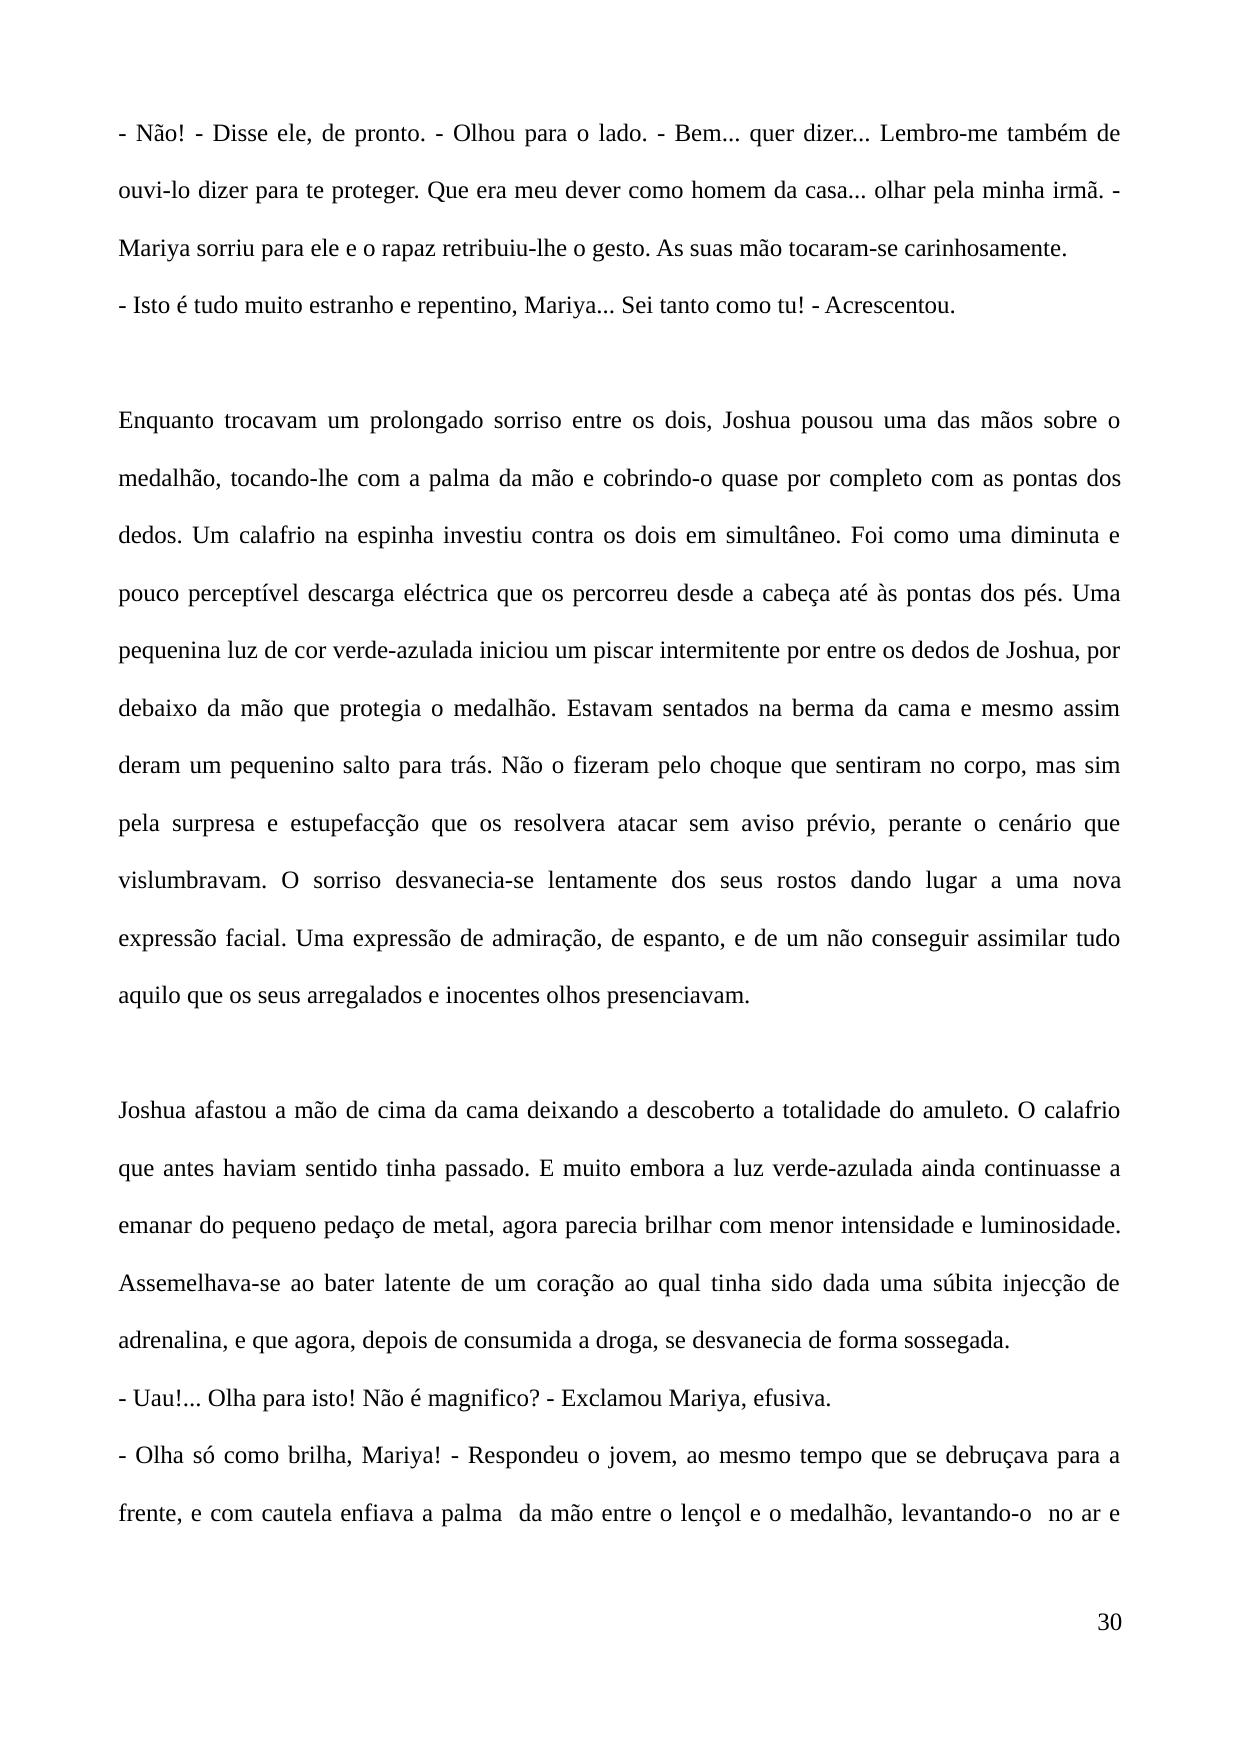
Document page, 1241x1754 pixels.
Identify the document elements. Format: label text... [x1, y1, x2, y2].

text - Olha só como brilha, Mariya! - Respondeu o jovem, ao mesmo tempo que se debruçava para a frente, e com cautela enfiava a palma da mão entre o lençol e o medalhão, levantando-o no ar e [118, 1441, 1122, 1527]
text Joshua afastou a mão de cima da cama deixando a descoberto a totalidade do amuleto. O calafrio que antes haviam sentido tinha passado. E muito embora a luz verde-azulada ainda continuasse a emanar do pequeno pedaço de metal, agora parecia brilhar com menor intensidade e luminosidade. Assemelhava-se ao bater latente de um coração ao qual tinha sido dada uma súbita injecção de adrenalina, e que agora, depois de consumida a droga, se desvanecia de forma sossegada. [118, 1096, 1122, 1354]
text - Isto é tudo muito estranho e repentino, Mariya... Sei tanto como tu! - Acrescentou. [118, 291, 1122, 319]
text - Não! - Disse ele, de pronto. - Olhou para o lado. - Bem... quer dizer... Lembro-me também de ouvi-lo dizer para te proteger. Que era meu dever como homem da casa... olhar pela minha irmã. - Mariya sorriu para ele e o rapaz retribuiu-lhe o gesto. As suas mão tocaram-se carinhosamente. [118, 118, 1122, 262]
text Enquanto trocavam um prolongado sorriso entre os dois, Joshua pousou uma das mãos sobre o medalhão, tocando-lhe com a palma da mão e cobrindo-o quase por completo com as pontas dos dedos. Um calafrio na espinha investiu contra os dois em simultâneo. Foi como uma diminuta e pouco perceptível descarga eléctrica que os percorreu desde a cabeça até às pontas dos pés. Uma pequenina luz de cor verde-azulada iniciou um piscar intermitente por entre os dedos de Joshua, por debaixo da mão que protegia o medalhão. Estavam sentados na berma da cama e mesmo assim deram um pequenino salto para trás. Não o fizeram pelo choque que sentiram no corpo, mas sim pela surpresa e estupefacção que os resolvera atacar sem aviso prévio, perante o cenário que vislumbravam. O sorriso desvanecia-se lentamente dos seus rostos dando lugar a uma nova expressão facial. Uma expressão de admiração, de espanto, e de um não conseguir assimilar tudo aquilo que os seus arregalados e inocentes olhos presenciavam. [118, 406, 1122, 1009]
text - Uau!... Olha para isto! Não é magnifico? - Exclamou Mariya, efusiva. [118, 1383, 1122, 1412]
